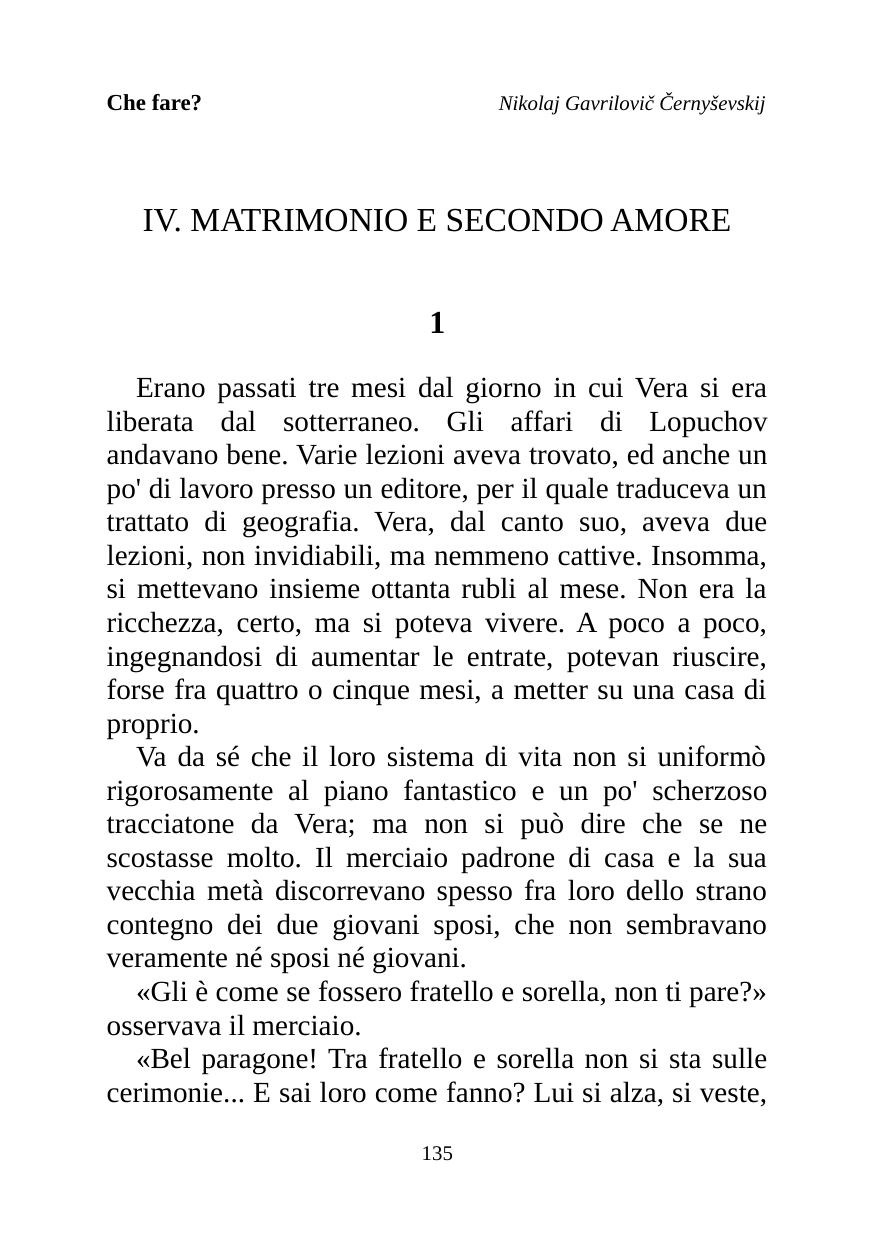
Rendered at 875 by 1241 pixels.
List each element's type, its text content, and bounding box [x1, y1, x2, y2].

text «Gli è come se fossero fratello e sorella, non ti pare?» osservava il merciaio. [106, 974, 768, 1041]
text Va da sé che il loro sistema di vita non si uniformò rigorosamente al piano fantastico e un po' scherzoso tracciatone da Vera; ma non si può dire che se ne scostasse molto. Il merciaio padrone di casa e la sua vecchia metà discorrevano spesso fra loro dello strano contegno dei due giovani sposi, che non sembravano veramente né sposi né giovani. [106, 739, 768, 974]
text Erano passati tre mesi dal giorno in cui Vera si era liberata dal sotterraneo. Gli affari di Lopuchov andavano bene. Varie lezioni aveva trovato, ed anche un po' di lavoro presso un editore, per il quale traduceva un trattato di geografia. Vera, dal canto suo, aveva due lezioni, non invidiabili, ma nemmeno cattive. Insomma, si mettevano insieme ottanta rubli al mese. Non era la ricchezza, certo, ma si poteva vivere. A poco a poco, ingegnandosi di aumentar le entrate, potevan riuscire, forse fra quattro o cinque mesi, a metter su una casa di proprio. [106, 370, 768, 739]
subtitle IV. MATRIMONIO E SECONDO AMORE [106, 200, 768, 239]
text «Bel paragone! Tra fratello e sorella non si sta sulle cerimonie... E sai loro come fanno? Lui si alza, si veste, [106, 1041, 768, 1108]
subtitle 1 [106, 304, 768, 341]
